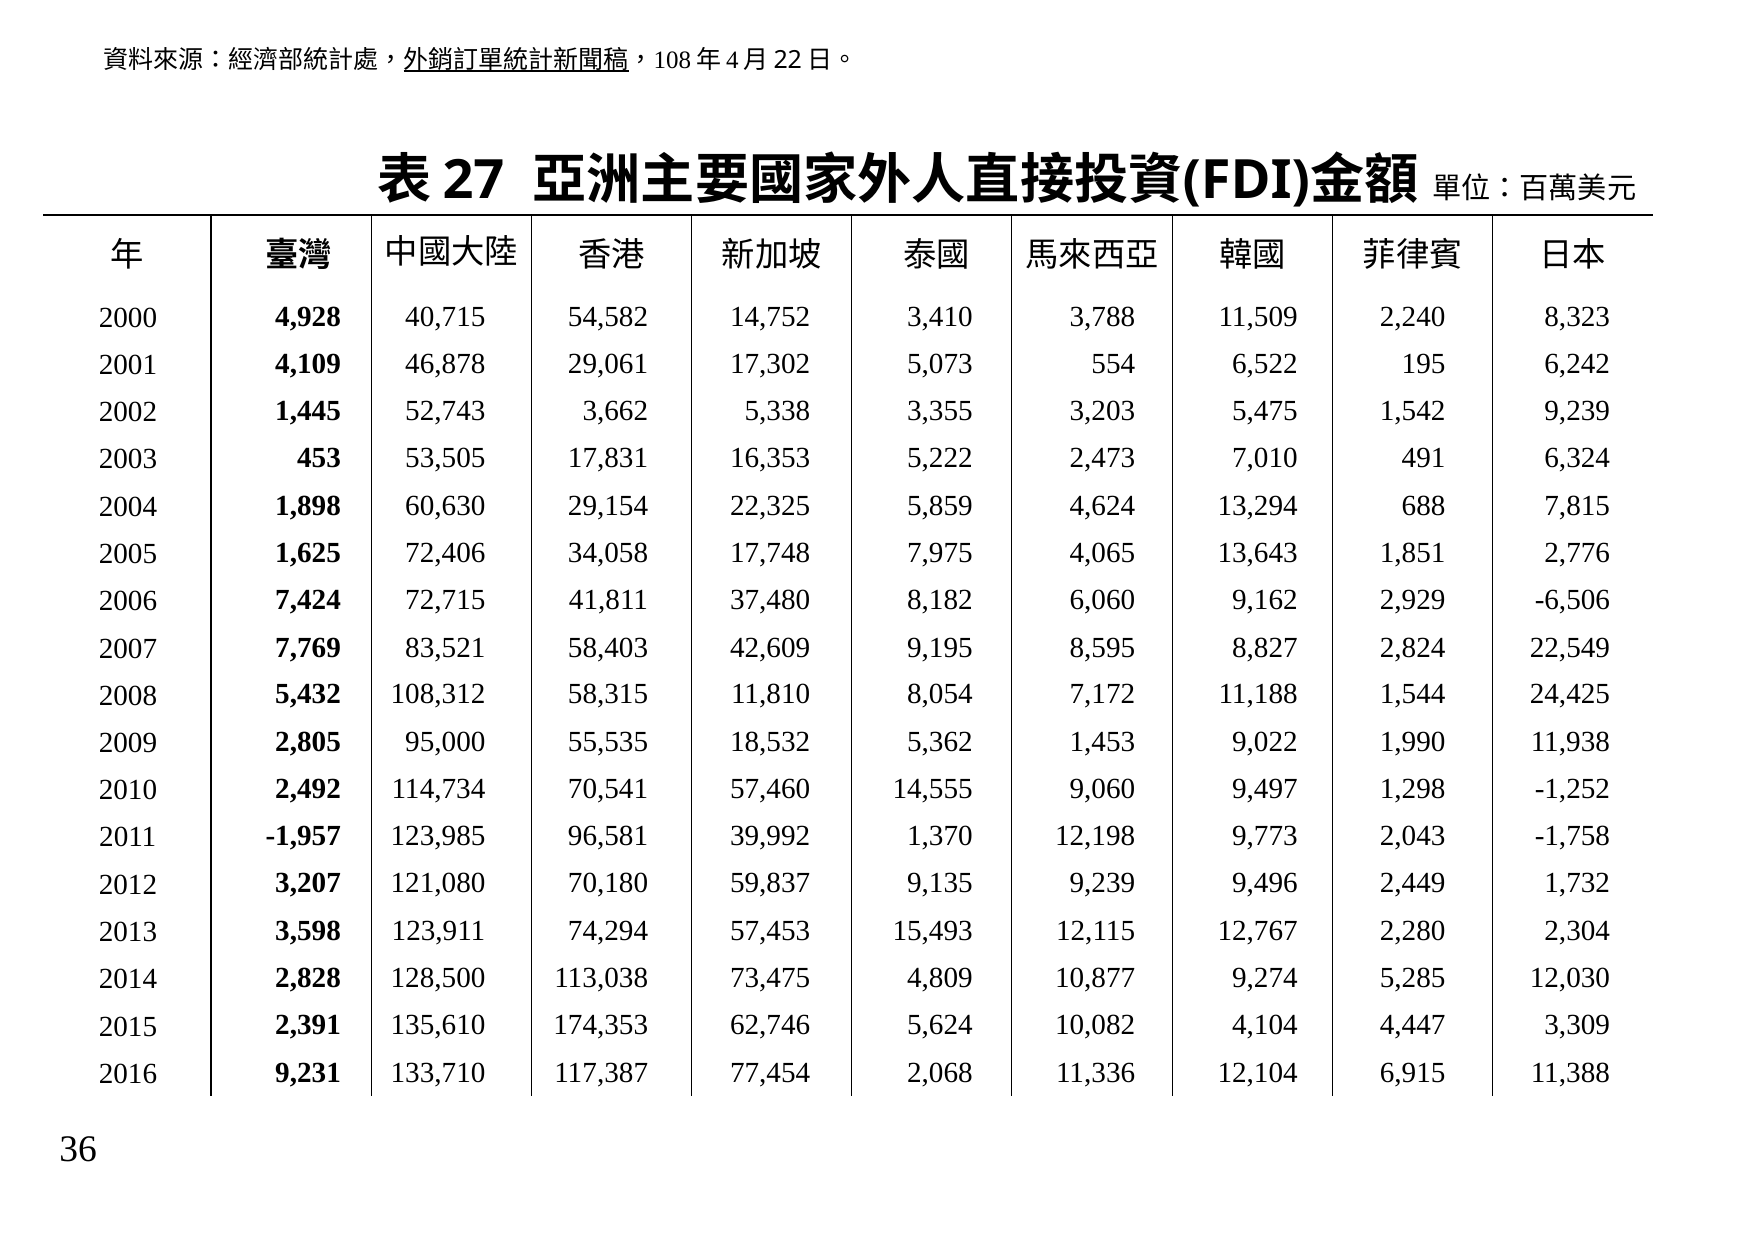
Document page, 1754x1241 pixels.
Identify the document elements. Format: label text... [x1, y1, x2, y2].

table_cell -1,252 [1493, 765, 1653, 813]
table_cell 1,445 [212, 388, 371, 434]
table_header 韓國 [1173, 216, 1332, 292]
table_cell 34,058 [532, 530, 691, 576]
table_cell 14,555 [852, 765, 1011, 813]
table_cell 5,475 [1173, 388, 1332, 434]
table_cell 4,447 [1333, 1002, 1492, 1049]
table_cell 6,060 [1012, 577, 1172, 623]
table_cell 12,104 [1173, 1049, 1332, 1096]
table_cell 2008 [43, 671, 210, 718]
table_cell 73,475 [692, 955, 851, 1002]
table_cell 4,109 [212, 341, 371, 387]
table_cell 9,231 [212, 1049, 371, 1096]
table_cell 2,828 [212, 955, 371, 1002]
table_cell 2,280 [1333, 907, 1492, 954]
table_cell 2013 [43, 907, 210, 954]
table_cell 108,312 [372, 671, 531, 718]
table_cell 1,453 [1012, 718, 1172, 765]
table_header 新加坡 [692, 216, 851, 292]
table_cell 77,454 [692, 1049, 851, 1096]
table_cell 72,406 [372, 530, 531, 576]
table_cell 9,195 [852, 625, 1011, 671]
table_cell 46,878 [372, 341, 531, 387]
table_cell 1,732 [1493, 860, 1653, 907]
table_cell 5,859 [852, 483, 1011, 529]
table_cell 10,082 [1012, 1002, 1172, 1049]
table_cell 2,776 [1493, 530, 1653, 576]
table_cell 2000 [43, 294, 210, 340]
table_header 中國大陸 [372, 216, 531, 292]
table_cell 8,182 [852, 577, 1011, 623]
table_cell 42,609 [692, 625, 851, 671]
table_cell 7,172 [1012, 671, 1172, 718]
table_cell 114,734 [372, 765, 531, 813]
table_cell 4,065 [1012, 530, 1172, 576]
table_cell -1,758 [1493, 813, 1653, 860]
table_cell 5,432 [212, 671, 371, 718]
table_cell 22,549 [1493, 625, 1653, 671]
table_cell 2006 [43, 577, 210, 623]
table_cell 2002 [43, 388, 210, 434]
table_cell 8,827 [1173, 625, 1332, 671]
table_cell 55,535 [532, 718, 691, 765]
table_cell 9,022 [1173, 718, 1332, 765]
table_cell 95,000 [372, 718, 531, 765]
table_cell 9,274 [1173, 955, 1332, 1002]
table_cell 57,460 [692, 765, 851, 813]
table_cell 6,242 [1493, 341, 1653, 387]
table_cell 9,239 [1493, 388, 1653, 434]
table_cell 2015 [43, 1002, 210, 1049]
table_cell 39,992 [692, 813, 851, 860]
table_cell 2,449 [1333, 860, 1492, 907]
table_cell 11,388 [1493, 1049, 1653, 1096]
table_cell 133,710 [372, 1049, 531, 1096]
table_cell 8,054 [852, 671, 1011, 718]
table_cell 3,598 [212, 907, 371, 954]
table_cell 9,060 [1012, 765, 1172, 813]
table_cell 40,715 [372, 294, 531, 340]
table_cell 2005 [43, 530, 210, 576]
table_cell 2,304 [1493, 907, 1653, 954]
table_cell 2014 [43, 955, 210, 1002]
table_cell 2,391 [212, 1002, 371, 1049]
table_cell 2,805 [212, 718, 371, 765]
table_cell 117,387 [532, 1049, 691, 1096]
table_cell 4,624 [1012, 483, 1172, 529]
table_cell 29,061 [532, 341, 691, 387]
table_cell 2001 [43, 341, 210, 387]
table_cell 2004 [43, 483, 210, 529]
table_cell -6,506 [1493, 577, 1653, 623]
table_cell 4,809 [852, 955, 1011, 1002]
table_cell 4,104 [1173, 1002, 1332, 1049]
table_cell 12,115 [1012, 907, 1172, 954]
table_cell 9,239 [1012, 860, 1172, 907]
table_cell 3,355 [852, 388, 1011, 434]
table_cell 1,990 [1333, 718, 1492, 765]
table_cell 2010 [43, 765, 210, 813]
table_cell 2,492 [212, 765, 371, 813]
table_cell 2009 [43, 718, 210, 765]
table_cell 12,767 [1173, 907, 1332, 954]
table_cell 6,522 [1173, 341, 1332, 387]
table_cell 9,497 [1173, 765, 1332, 813]
table_cell 37,480 [692, 577, 851, 623]
table_cell 62,746 [692, 1002, 851, 1049]
table_cell 41,811 [532, 577, 691, 623]
table_cell 135,610 [372, 1002, 531, 1049]
table_cell 72,715 [372, 577, 531, 623]
table_cell 13,294 [1173, 483, 1332, 529]
table_cell 2007 [43, 625, 210, 671]
table_cell 113,038 [532, 955, 691, 1002]
table_cell 1,544 [1333, 671, 1492, 718]
table_cell 57,453 [692, 907, 851, 954]
table_cell 7,815 [1493, 483, 1653, 529]
table_cell 5,338 [692, 388, 851, 434]
table_header 泰國 [852, 216, 1011, 292]
table_cell 9,773 [1173, 813, 1332, 860]
table_cell 53,505 [372, 435, 531, 482]
table_cell 123,911 [372, 907, 531, 954]
table_cell 10,877 [1012, 955, 1172, 1002]
table_cell 58,403 [532, 625, 691, 671]
table_cell 5,285 [1333, 955, 1492, 1002]
table_cell 5,222 [852, 435, 1011, 482]
table_header 香港 [532, 216, 691, 292]
table_header 年 [43, 216, 210, 292]
table_cell 11,336 [1012, 1049, 1172, 1096]
table_cell 24,425 [1493, 671, 1653, 718]
table_cell 17,748 [692, 530, 851, 576]
table_cell 60,630 [372, 483, 531, 529]
table_cell 96,581 [532, 813, 691, 860]
table_cell 7,010 [1173, 435, 1332, 482]
text 表27 亞洲主要國家外人直接投資(FDI)金額 單位：百萬美元 [59, 135, 1636, 214]
table_cell 29,154 [532, 483, 691, 529]
table_cell 11,810 [692, 671, 851, 718]
table_cell 3,203 [1012, 388, 1172, 434]
table_cell 1,898 [212, 483, 371, 529]
table_cell 3,410 [852, 294, 1011, 340]
table_cell 11,509 [1173, 294, 1332, 340]
table_cell 121,080 [372, 860, 531, 907]
table_cell 16,353 [692, 435, 851, 482]
table_cell 2,473 [1012, 435, 1172, 482]
table_cell 174,353 [532, 1002, 691, 1049]
table_cell 2,929 [1333, 577, 1492, 623]
table_cell 2012 [43, 860, 210, 907]
table_cell 1,625 [212, 530, 371, 576]
table_cell 4,928 [212, 294, 371, 340]
table_cell 3,207 [212, 860, 371, 907]
table_cell -1,957 [212, 813, 371, 860]
table_cell 17,831 [532, 435, 691, 482]
table_cell 554 [1012, 341, 1172, 387]
table_cell 5,624 [852, 1002, 1011, 1049]
table_cell 7,975 [852, 530, 1011, 576]
table_cell 9,496 [1173, 860, 1332, 907]
table_cell 2,068 [852, 1049, 1011, 1096]
table_cell 491 [1333, 435, 1492, 482]
table_cell 1,370 [852, 813, 1011, 860]
table_cell 22,325 [692, 483, 851, 529]
table_cell 52,743 [372, 388, 531, 434]
table_cell 8,595 [1012, 625, 1172, 671]
table_cell 6,324 [1493, 435, 1653, 482]
table_cell 2016 [43, 1049, 210, 1096]
table_cell 17,302 [692, 341, 851, 387]
table_cell 7,424 [212, 577, 371, 623]
table_cell 2,240 [1333, 294, 1492, 340]
table_cell 58,315 [532, 671, 691, 718]
table_cell 1,851 [1333, 530, 1492, 576]
table_cell 5,362 [852, 718, 1011, 765]
table_cell 12,030 [1493, 955, 1653, 1002]
table_cell 54,582 [532, 294, 691, 340]
table_header 馬來西亞 [1012, 216, 1172, 292]
table_header 菲律賓 [1333, 216, 1492, 292]
table_header 臺灣 [212, 216, 371, 292]
table_cell 688 [1333, 483, 1492, 529]
table_cell 59,837 [692, 860, 851, 907]
table_cell 74,294 [532, 907, 691, 954]
table_cell 1,298 [1333, 765, 1492, 813]
table_cell 18,532 [692, 718, 851, 765]
table_cell 195 [1333, 341, 1492, 387]
table_cell 2,824 [1333, 625, 1492, 671]
table_cell 2003 [43, 435, 210, 482]
text 資料來源：經濟部統計處，外銷訂單統計新聞稿，108年4月22日。 [103, 48, 1636, 73]
table_header 日本 [1493, 216, 1653, 292]
table_cell 70,541 [532, 765, 691, 813]
table_cell 3,788 [1012, 294, 1172, 340]
table_cell 2011 [43, 813, 210, 860]
table_cell 123,985 [372, 813, 531, 860]
table_cell 2,043 [1333, 813, 1492, 860]
table_cell 6,915 [1333, 1049, 1492, 1096]
table_cell 3,309 [1493, 1002, 1653, 1049]
table_cell 453 [212, 435, 371, 482]
table_cell 83,521 [372, 625, 531, 671]
table_cell 70,180 [532, 860, 691, 907]
table_cell 7,769 [212, 625, 371, 671]
table_cell 5,073 [852, 341, 1011, 387]
table_cell 8,323 [1493, 294, 1653, 340]
table_cell 9,135 [852, 860, 1011, 907]
table_cell 13,643 [1173, 530, 1332, 576]
table_cell 15,493 [852, 907, 1011, 954]
table_cell 128,500 [372, 955, 531, 1002]
table_cell 3,662 [532, 388, 691, 434]
table_cell 14,752 [692, 294, 851, 340]
table_cell 11,188 [1173, 671, 1332, 718]
table_cell 12,198 [1012, 813, 1172, 860]
table_cell 11,938 [1493, 718, 1653, 765]
table_cell 1,542 [1333, 388, 1492, 434]
table_cell 9,162 [1173, 577, 1332, 623]
